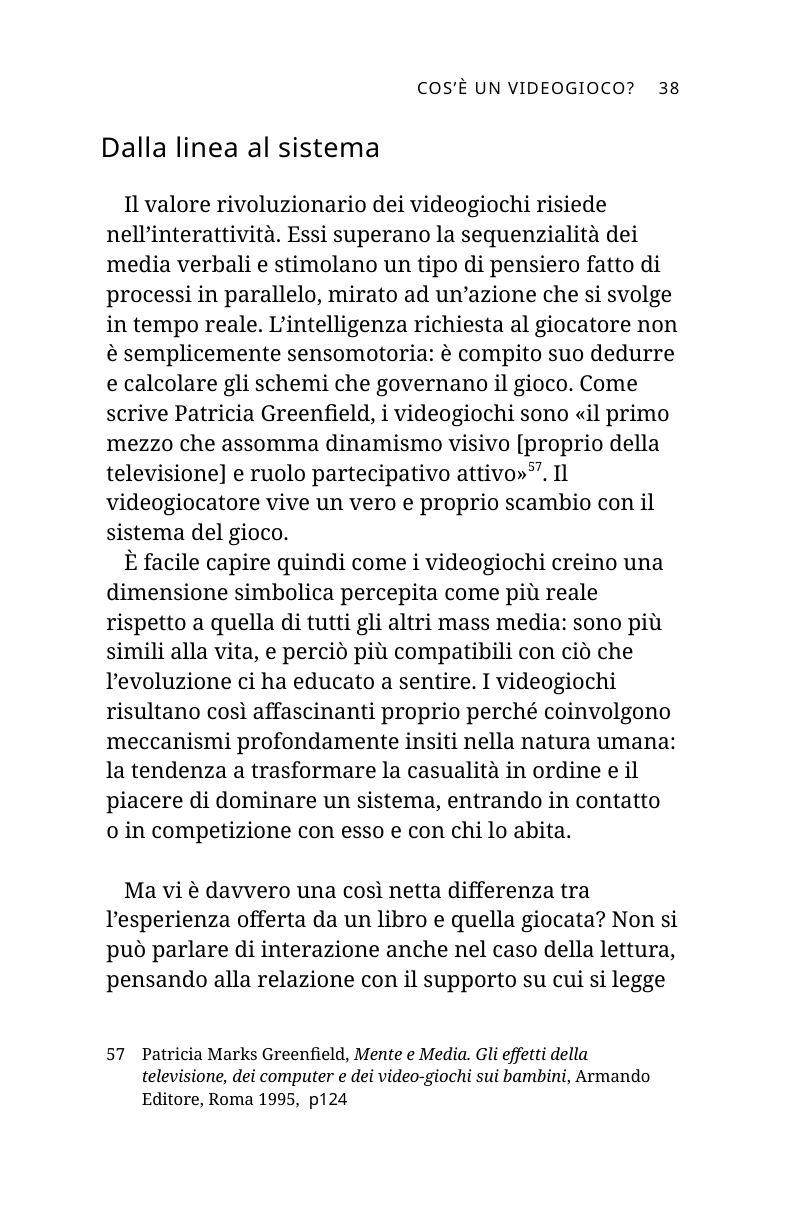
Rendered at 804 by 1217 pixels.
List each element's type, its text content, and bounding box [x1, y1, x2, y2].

text Il valore rivoluzionario dei videogiochi risiede nell’interattività. Essi superano la sequenzialità dei media verbali e stimolano un tipo di pensiero fatto di processi in parallelo, mirato ad un’azione che si svolge in tempo reale. L’intelligenza richiesta al giocatore non è semplicemente sensomotoria: è compito suo dedurre e calcolare gli schemi che governano il gioco. Come scrive Patricia Greenfield, i videogiochi sono «il primo mezzo che assomma dinamismo visivo [proprio della televisione] e ruolo partecipativo attivo». Il videogiocatore vive un vero e proprio scambio con il sistema del gioco. [106, 189, 679, 547]
text Patricia Marks Greenfield, Mente e Media. Gli effetti della televisione, dei computer e dei video-giochi sui bambini, Armando Editore, Roma 1995, p124 [106, 1042, 679, 1110]
text È facile capire quindi come i videogiochi creino una dimensione simbolica percepita come più reale rispetto a quella di tutti gli altri mass media: sono più simili alla vita, e perciò più compatibili con ciò che l’evoluzione ci ha educato a sentire. I videogiochi risultano così affascinanti proprio perché coinvolgono meccanismi profondamente insiti nella natura umana: la tendenza a trasformare la casualità in ordine e il piacere di dominare un sistema, entrando in contatto o in competizione con esso e con chi lo abita. [106, 547, 679, 845]
text Ma vi è davvero una così netta differenza tra l’esperienza offerta da un libro e quella giocata? Non si può parlare di interazione anche nel caso della lettura, pensando alla relazione con il supporto su cui si legge [106, 875, 679, 994]
subtitle Dalla linea al sistema [100, 129, 679, 166]
